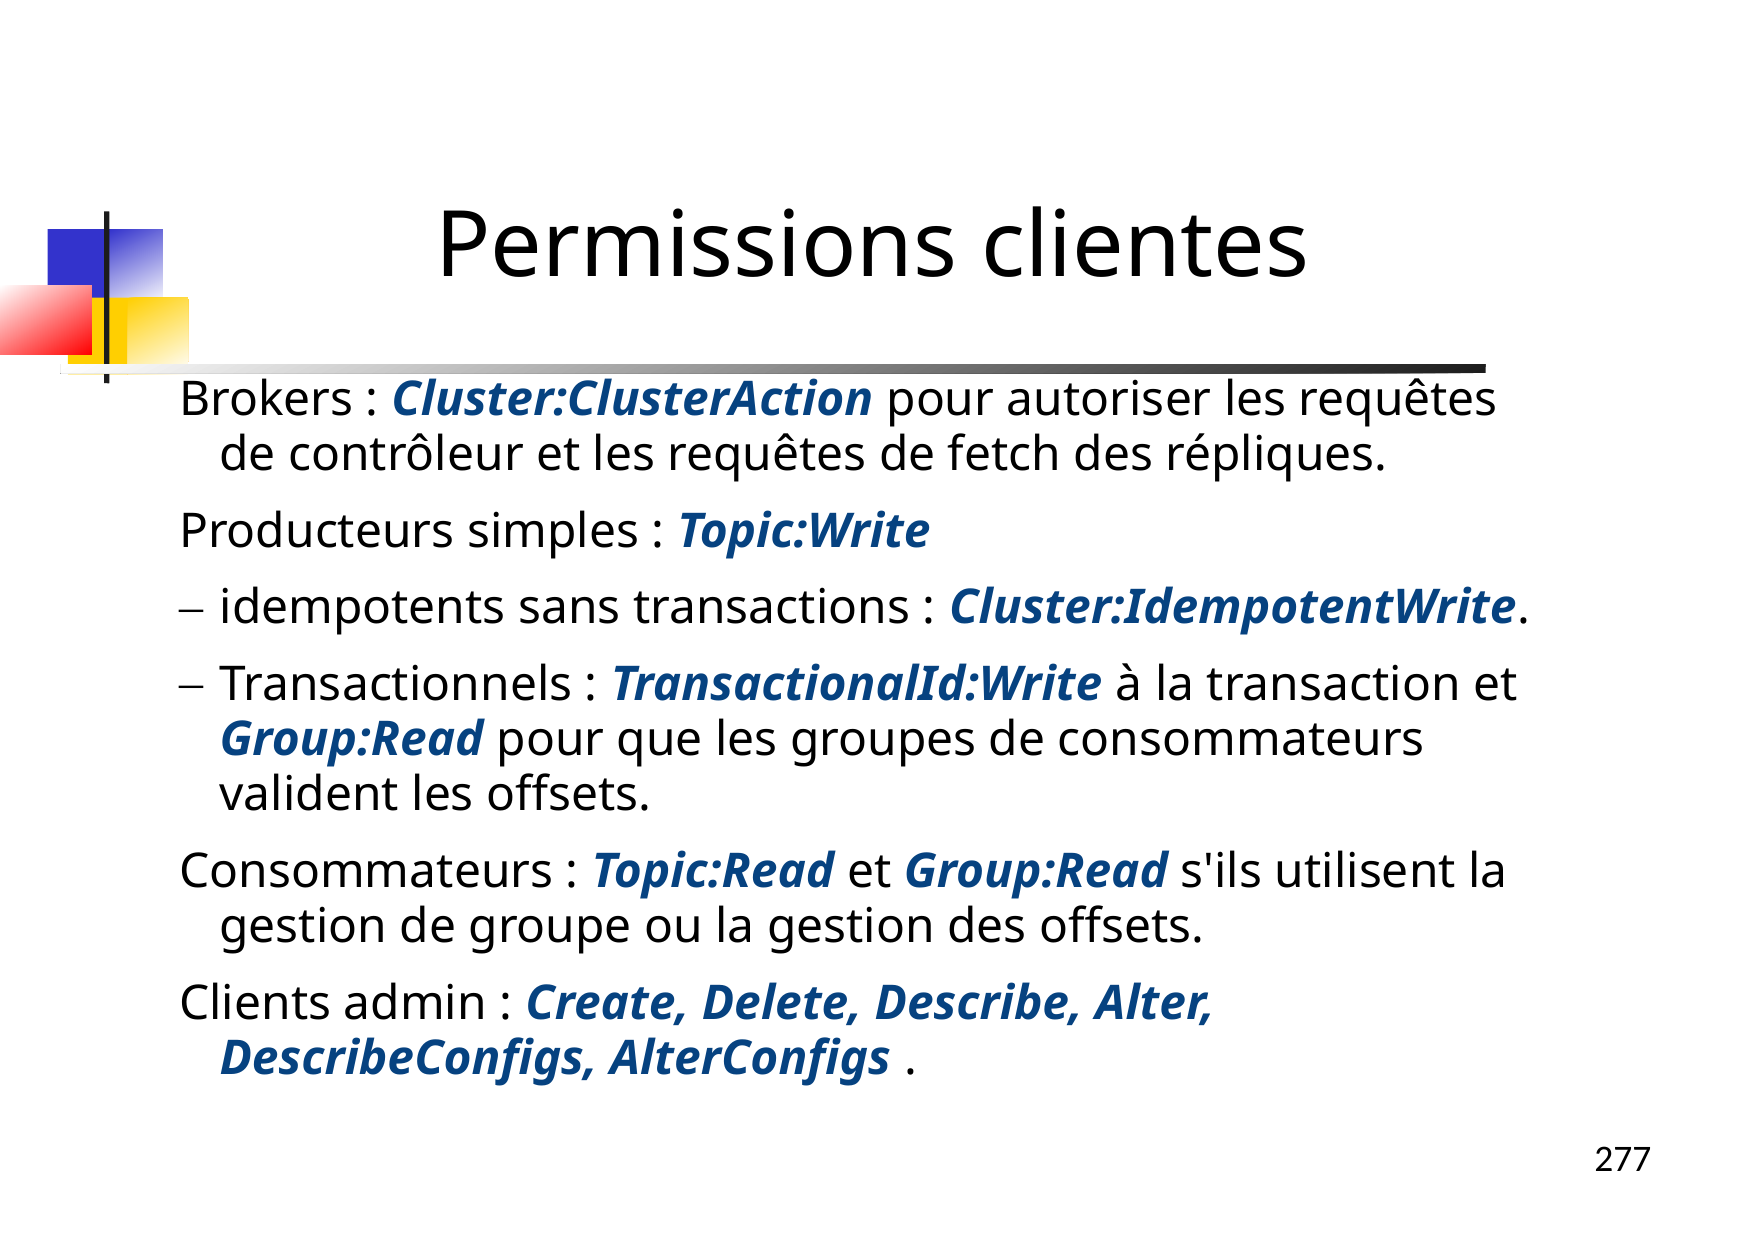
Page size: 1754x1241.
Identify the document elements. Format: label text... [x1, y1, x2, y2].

list Brokers : Cluster:ClusterAction pour autoriser les requêtes de contrôleur et les requêtes de fetch des répliques. Producteurs simples : Topic:Write idempotents sans transactions : Cluster:IdempotentWrite. Transactionnels : TransactionalId:Write à la transaction et Group:Read pour que les groupes de consommateurs valident les offsets. Consommateurs : Topic:Read et Group:Read s'ils utilisent la gestion de groupe ou la gestion des offsets. Clients admin : Create, Delete, Describe, Alter, DescribeConfigs, AlterConfigs . [179, 371, 1567, 1091]
title Permissions clientes [179, 139, 1567, 351]
